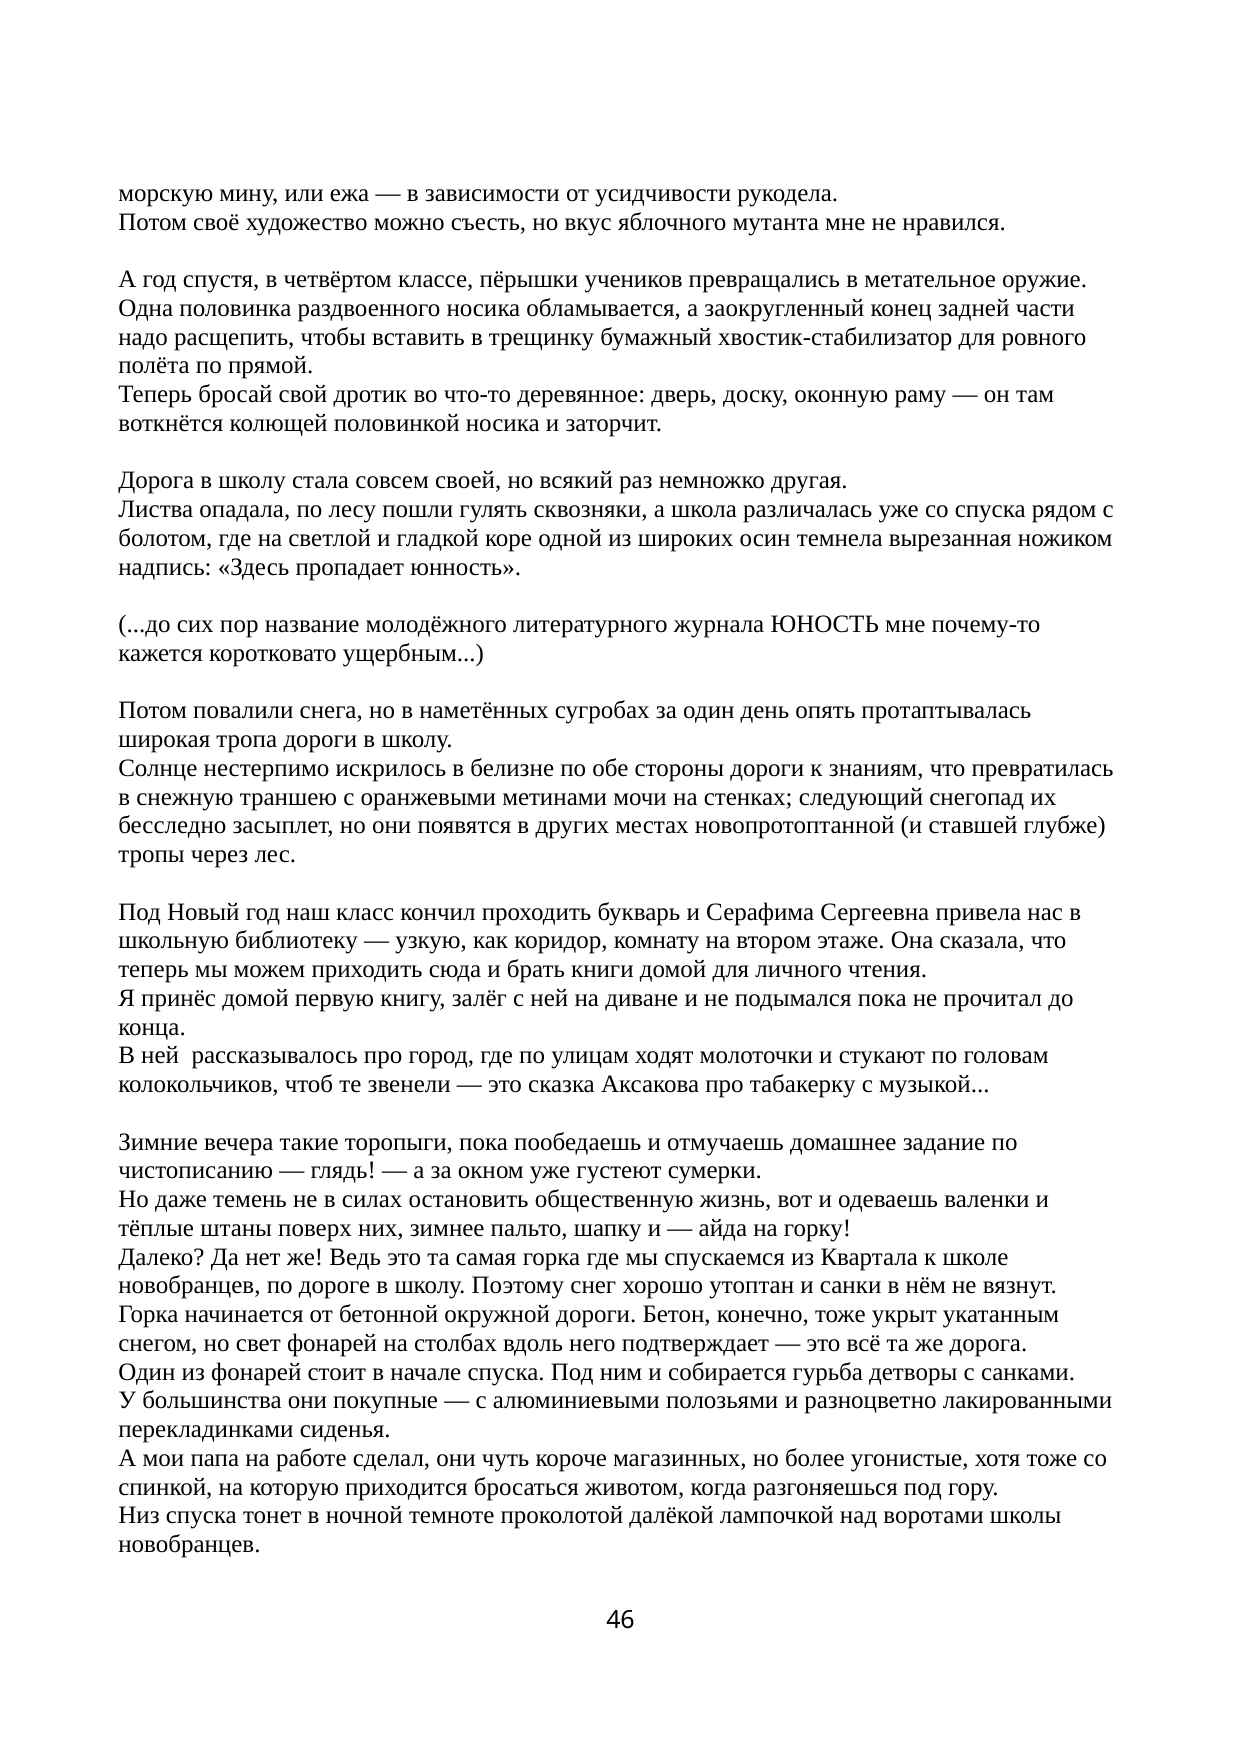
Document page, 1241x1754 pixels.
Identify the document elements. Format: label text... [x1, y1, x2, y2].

text У большинства они покупные — с алюминиевыми полозьями и разноцветно лакированными перекладинками сиденья. [118, 1386, 1122, 1443]
text (...до сих пор название молодёжного литературного журнала ЮНОСТЬ мне почему-то кажется коротковато ущербным...) [118, 609, 1122, 667]
text Я принёс домой первую книгу, залёг с ней на диване и не подымался пока не прочитал до конца. [118, 983, 1122, 1041]
text Под Новый год наш класс кончил проходить букварь и Серафима Сергеевна привела нас в школьную библиотеку — узкую, как коридор, комнату на втором этаже. Она сказала, что теперь мы можем приходить сюда и брать книги домой для личного чтения. [118, 897, 1122, 983]
text Горка начинается от бетонной окружной дороги. Бетон, конечно, тоже укрыт укатанным снегом, но свет фонарей на столбах вдоль него подтверждает — это всё та же дорога. [118, 1299, 1122, 1357]
text Потом повалили снега, но в наметённых сугробах за один день опять протаптывалась широкая тропа дороги в школу. [118, 696, 1122, 753]
text Зимние вечера такие торопыги, пока пообедаешь и отмучаешь домашнее задание по чистописанию — глядь! — а за окном уже густеют сумерки. [118, 1127, 1122, 1184]
text Но даже темень не в силах остановить общественную жизнь, вот и одеваешь валенки и тёплые штаны поверх них, зимнее пальто, шапку и — айда на горку! [118, 1184, 1122, 1242]
text А мои папа на работе сделал, они чуть короче магазинных, но более угонистые, хотя тоже со спинкой, на которую приходится бросаться животом, когда разгоняешься под гору. [118, 1443, 1122, 1501]
text Потом своё художество можно съесть, но вкус яблочного мутанта мне не нравился. [118, 207, 1122, 236]
text Солнце нестерпимо искрилось в белизне по обе стороны дороги к знаниям, что превратилась в снежную траншею с оранжевыми метинами мочи на стенках; следующий снегопад их бесследно засыплет, но они появятся в других местах новопротоптанной (и ставшей глубже) тропы через лес. [118, 753, 1122, 868]
text Листва опадала, по лесу пошли гулять сквозняки, а школа различалась уже со спуска рядом с болотом, где на светлой и гладкой коре одной из широких осин темнела вырезанная ножиком надпись: «Здесь пропадает юнность». [118, 494, 1122, 581]
text А год спустя, в четвёртом классе, пёрышки учеников превращались в метательное оружие. [118, 264, 1122, 293]
text В ней рассказывалось про город, где по улицам ходят молоточки и стукают по головам колокольчиков, чтоб те звенели — это сказка Аксакова про табакерку с музыкой... [118, 1041, 1122, 1098]
text Один из фонарей стоит в начале спуска. Под ним и собирается гурьба детворы с санками. [118, 1357, 1122, 1386]
text Дорога в школу стала совсем своей, но всякий раз немножко другая. [118, 466, 1122, 494]
text морскую мину, или ежа — в зависимости от усидчивости рукодела. [118, 178, 1122, 207]
text Низ спуска тонет в ночной темноте проколотой далёкой лампочкой над воротами школы новобранцев. [118, 1501, 1122, 1558]
text Одна половинка раздвоенного носика обламывается, а заокругленный конец задней части надо расщепить, чтобы вставить в трещинку бумажный хвостик-стабилизатор для ровного полёта по прямой. [118, 293, 1122, 379]
text Далеко? Да нет же! Ведь это та самая горка где мы спускаемся из Квартала к школе новобранцев, по дороге в школу. Поэтому снег хорошо утоптан и санки в нём не вязнут. [118, 1242, 1122, 1299]
text Теперь бросай свой дротик во что-то деревянное: дверь, доску, оконную раму — он там воткнётся колющей половинкой носика и заторчит. [118, 379, 1122, 437]
